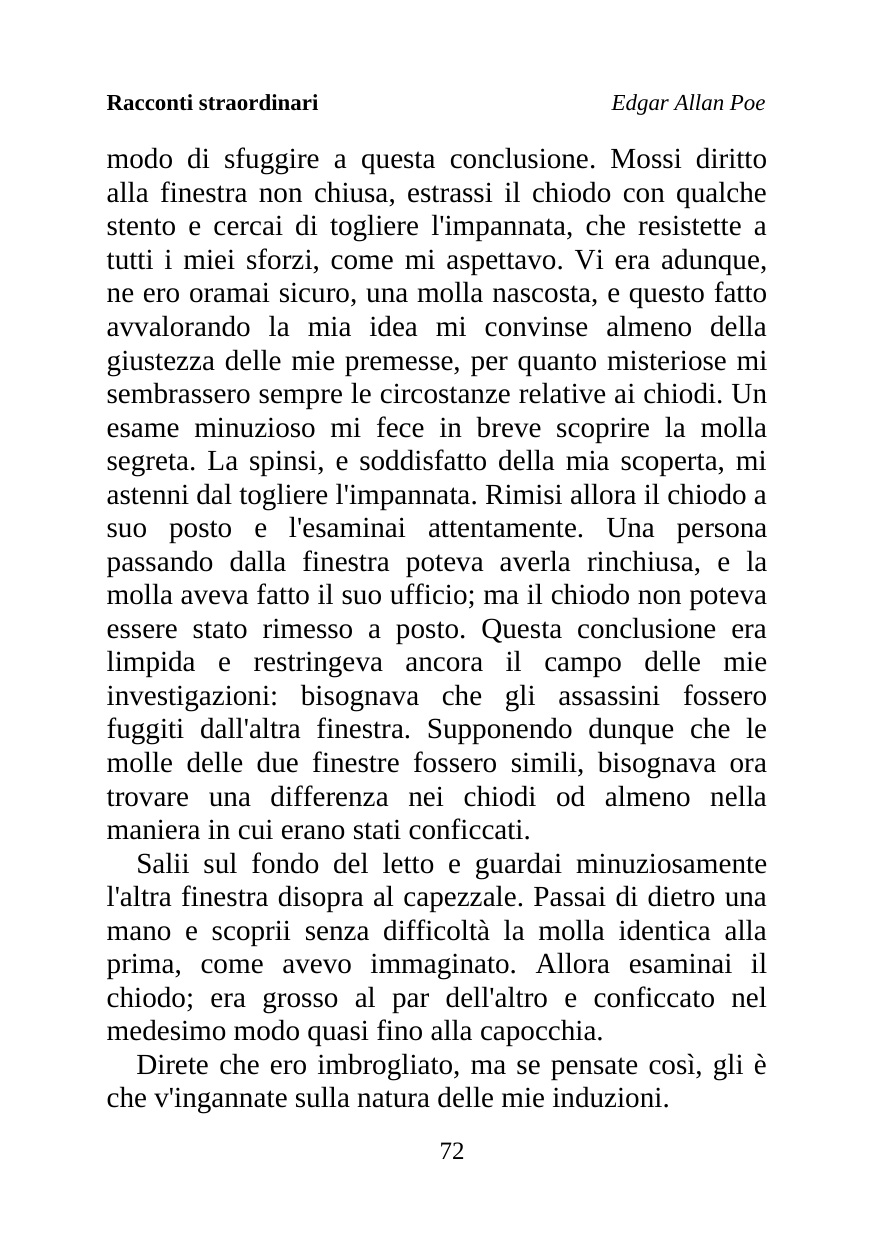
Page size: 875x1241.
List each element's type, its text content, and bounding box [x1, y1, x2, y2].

text modo di sfuggire a questa conclusione. Mossi diritto alla finestra non chiusa, estrassi il chiodo con qualche stento e cercai di togliere l'impannata, che resistette a tutti i miei sforzi, come mi aspettavo. Vi era adunque, ne ero oramai sicuro, una molla nascosta, e questo fatto avvalorando la mia idea mi convinse almeno della giustezza delle mie premesse, per quanto misteriose mi sembrassero sempre le circostanze relative ai chiodi. Un esame minuzioso mi fece in breve scoprire la molla segreta. La spinsi, e soddisfatto della mia scoperta, mi astenni dal togliere l'impannata. Rimisi allora il chiodo a suo posto e l'esaminai attentamente. Una persona passando dalla finestra poteva averla rinchiusa, e la molla aveva fatto il suo ufficio; ma il chiodo non poteva essere stato rimesso a posto. Questa conclusione era limpida e restringeva ancora il campo delle mie investigazioni: bisognava che gli assassini fossero fuggiti dall'altra finestra. Supponendo dunque che le molle delle due finestre fossero simili, bisognava ora trovare una differenza nei chiodi od almeno nella maniera in cui erano stati conficcati. [106, 141, 768, 846]
text Salii sul fondo del letto e guardai minuziosamente l'altra finestra disopra al capezzale. Passai di dietro una mano e scoprii senza difficoltà la molla identica alla prima, come avevo immaginato. Allora esaminai il chiodo; era grosso al par dell'altro e conficcato nel medesimo modo quasi fino alla capocchia. [106, 846, 768, 1047]
text Direte che ero imbrogliato, ma se pensate così, gli è che v'ingannate sulla natura delle mie induzioni. [106, 1047, 768, 1114]
